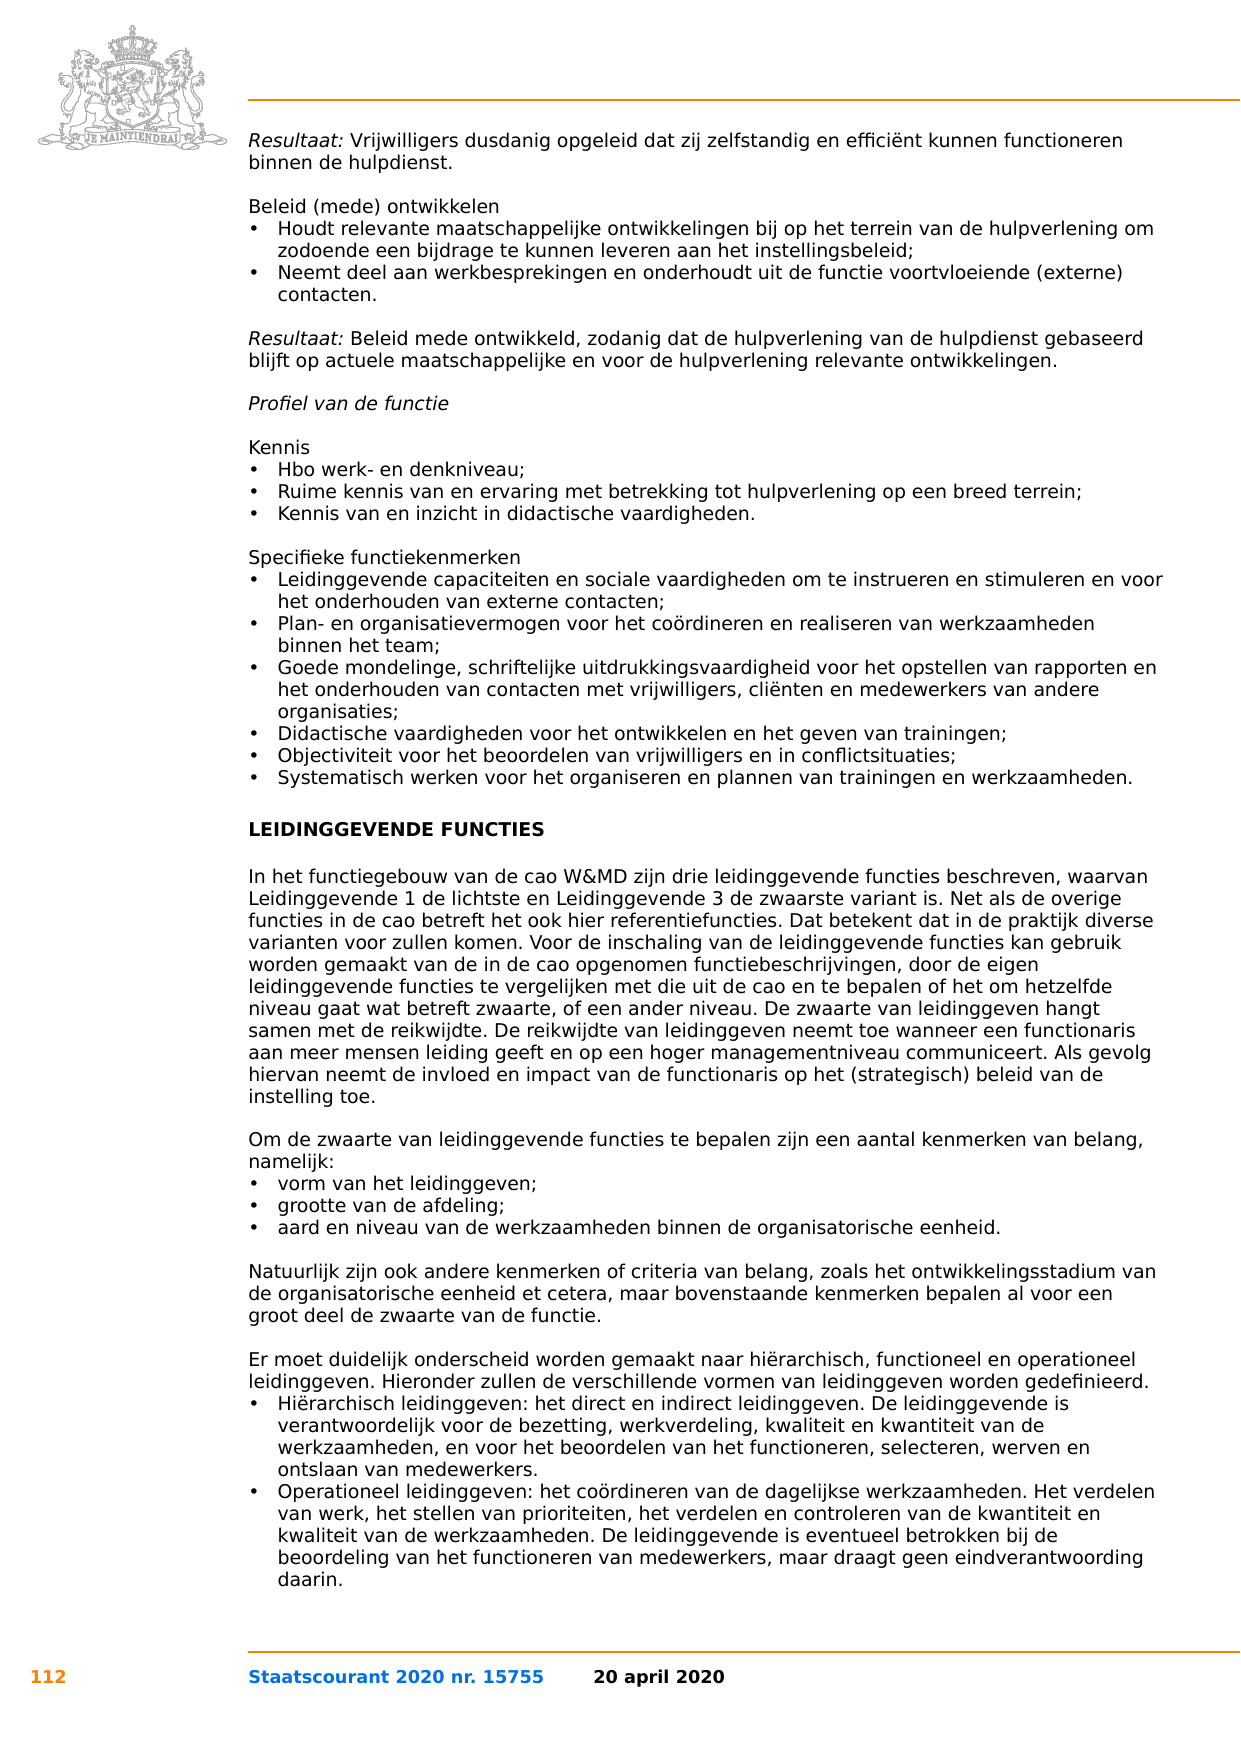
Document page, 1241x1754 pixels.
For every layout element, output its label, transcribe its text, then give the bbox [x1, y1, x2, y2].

text • Operationeel leidinggeven: het coördineren van de dagelijkse werkzaamheden. Het verdelen van werk, het stellen van prioriteiten, het verdelen en controleren van de kwantiteit en kwaliteit van de werkzaamheden. De leidinggevende is eventueel betrokken bij de beoordeling van het functioneren van medewerkers, maar draagt geen eindverantwoording daarin. [248, 1481, 1163, 1591]
text • Goede mondelinge, schriftelijke uitdrukkingsvaardigheid voor het opstellen van rapporten en het onderhouden van contacten met vrijwilligers, cliënten en medewerkers van andere organisaties; [248, 657, 1163, 723]
text • Objectiviteit voor het beoordelen van vrijwilligers en in conflictsituaties; [248, 745, 1163, 767]
text • Didactische vaardigheden voor het ontwikkelen en het geven van trainingen; [248, 723, 1163, 745]
text • Plan- en organisatievermogen voor het coördineren en realiseren van werkzaamheden binnen het team; [248, 613, 1163, 657]
text • Hbo werk- en denkniveau; [248, 459, 1163, 481]
text • Hiërarchisch leidinggeven: het direct en indirect leidinggeven. De leidinggevende is verantwoordelijk voor de bezetting, werkverdeling, kwaliteit en kwantiteit van de werkzaamheden, en voor het beoordelen van het functioneren, selecteren, werven en ontslaan van medewerkers. [248, 1393, 1163, 1481]
text • aard en niveau van de werkzaamheden binnen de organisatorische eenheid. [248, 1217, 1163, 1239]
subtitle Beleid (mede) ontwikkelen [248, 196, 1163, 218]
subtitle Specifieke functiekenmerken [248, 547, 1163, 569]
subtitle LEIDINGGEVENDE FUNCTIES [248, 819, 1163, 841]
text Natuurlijk zijn ook andere kenmerken of criteria van belang, zoals het ontwikkelingsstadium van de organisatorische eenheid et cetera, maar bovenstaande kenmerken bepalen al voor een groot deel de zwaarte van de functie. [248, 1261, 1163, 1327]
text • Neemt deel aan werkbesprekingen en onderhoudt uit de functie voortvloeiende (externe) contacten. [248, 262, 1163, 306]
picture [38, 25, 227, 150]
text • vorm van het leidinggeven; [248, 1173, 1163, 1195]
subtitle Profiel van de functie [248, 393, 1163, 415]
text • Leidinggevende capaciteiten en sociale vaardigheden om te instrueren en stimuleren en voor het onderhouden van externe contacten; [248, 569, 1163, 613]
text Er moet duidelijk onderscheid worden gemaakt naar hiërarchisch, functioneel en operationeel leidinggeven. Hieronder zullen de verschillende vormen van leidinggeven worden gedefinieerd. [248, 1349, 1163, 1393]
text In het functiegebouw van de cao W&MD zijn drie leidinggevende functies beschreven, waarvan Leidinggevende 1 de lichtste en Leidinggevende 3 de zwaarste variant is. Net als de overige functies in de cao betreft het ook hier referentiefuncties. Dat betekent dat in de praktijk diverse varianten voor zullen komen. Voor de inschaling van de leidinggevende functies kan gebruik worden gemaakt van de in de cao opgenomen functiebeschrijvingen, door de eigen leidinggevende functies te vergelijken met die uit de cao en te bepalen of het om hetzelfde niveau gaat wat betreft zwaarte, of een ander niveau. De zwaarte van leidinggeven hangt samen met de reikwijdte. De reikwijdte van leidinggeven neemt toe wanneer een functionaris aan meer mensen leiding geeft en op een hoger managementniveau communiceert. Als gevolg hiervan neemt de invloed en impact van de functionaris op het (strategisch) beleid van de instelling toe. [248, 866, 1163, 1107]
text • grootte van de afdeling; [248, 1195, 1163, 1217]
text Resultaat: Beleid mede ontwikkeld, zodanig dat de hulpverlening van de hulpdienst gebaseerd blijft op actuele maatschappelijke en voor de hulpverlening relevante ontwikkelingen. [248, 327, 1163, 371]
text • Systematisch werken voor het organiseren en plannen van trainingen en werkzaamheden. [248, 767, 1163, 789]
text • Ruime kennis van en ervaring met betrekking tot hulpverlening op een breed terrein; [248, 481, 1163, 503]
text • Kennis van en inzicht in didactische vaardigheden. [248, 503, 1163, 525]
subtitle Kennis [248, 437, 1163, 459]
text Om de zwaarte van leidinggevende functies te bepalen zijn een aantal kenmerken van belang, namelijk: [248, 1129, 1163, 1173]
text • Houdt relevante maatschappelijke ontwikkelingen bij op het terrein van de hulpverlening om zodoende een bijdrage te kunnen leveren aan het instellingsbeleid; [248, 218, 1163, 262]
text Resultaat: Vrijwilligers dusdanig opgeleid dat zij zelfstandig en efficiënt kunnen functioneren binnen de hulpdienst. [248, 130, 1163, 174]
